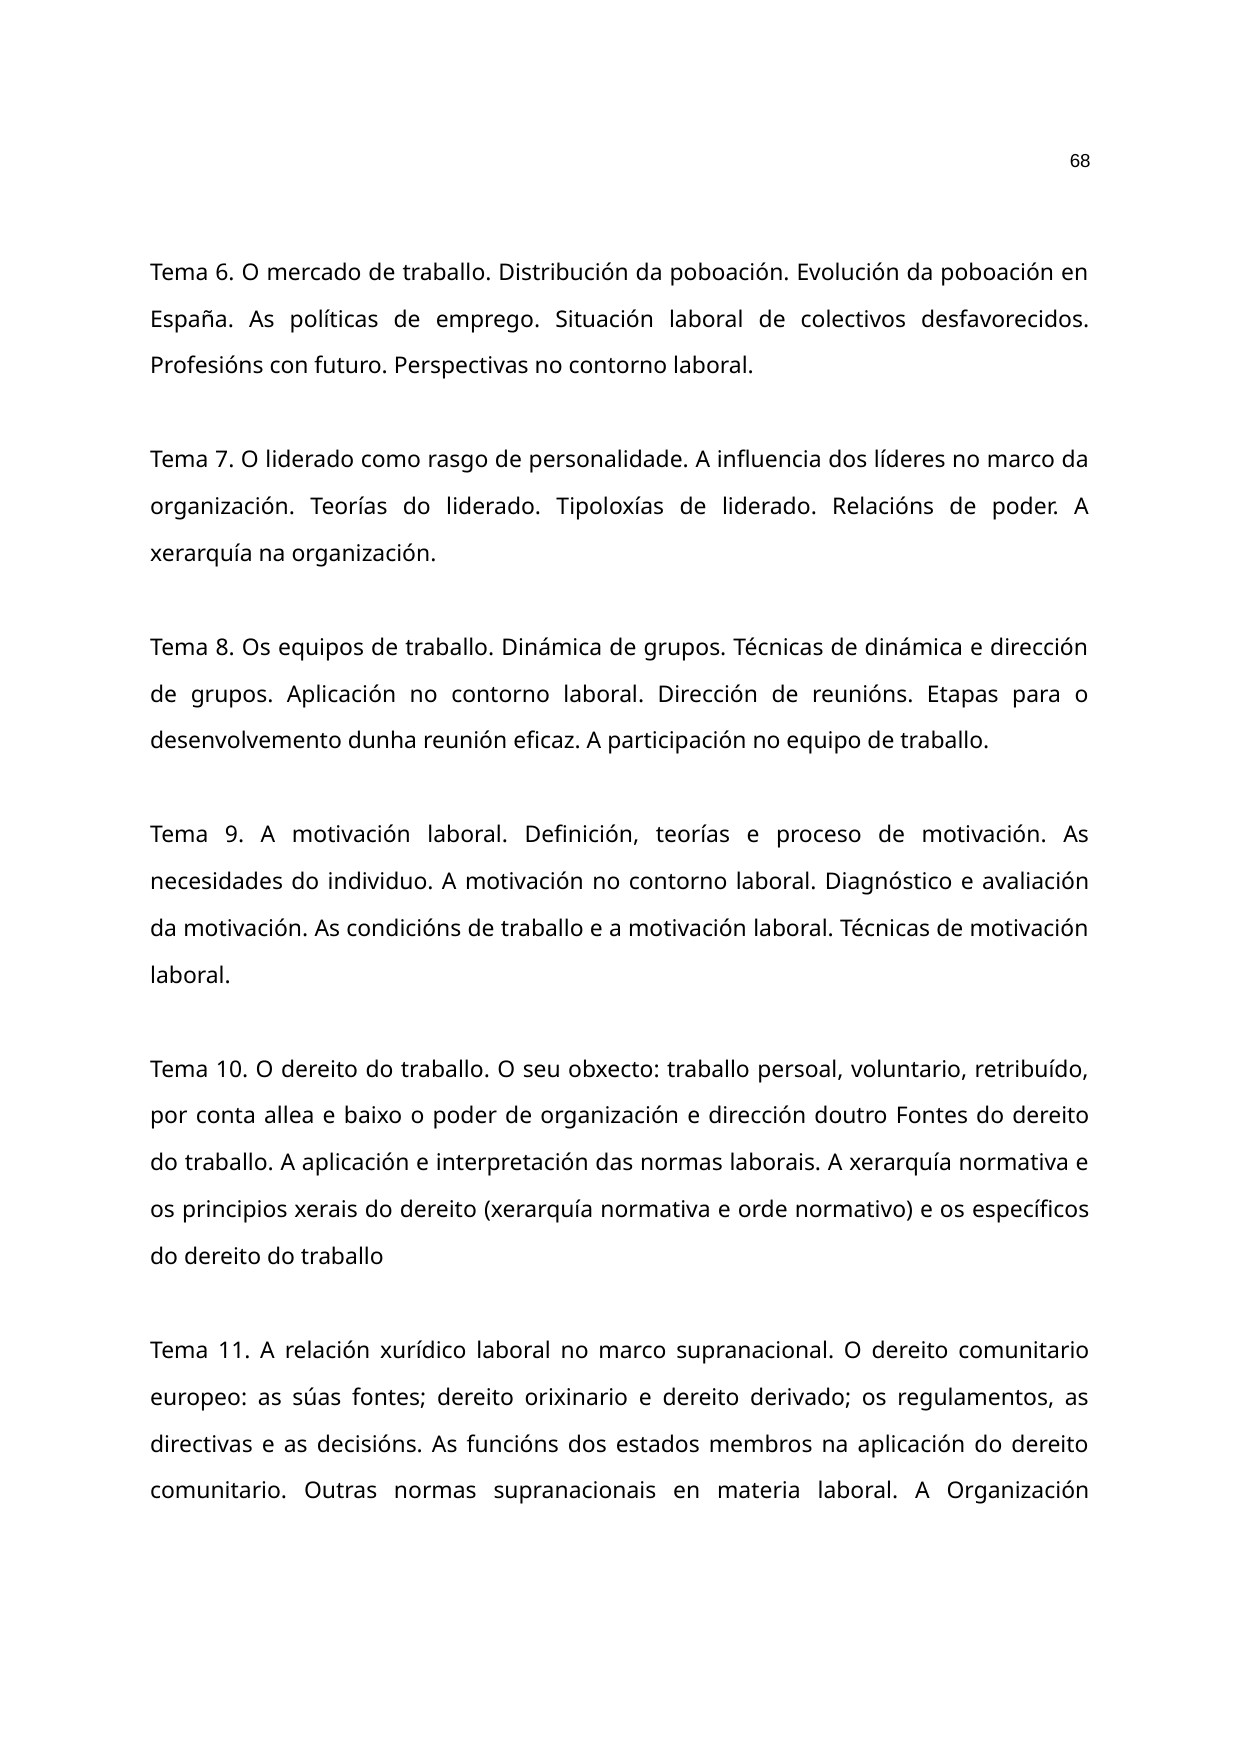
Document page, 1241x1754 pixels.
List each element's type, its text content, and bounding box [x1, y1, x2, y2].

text Tema 11. A relación xurídico laboral no marco supranacional. O dereito comunitario europeo: as súas fontes; dereito orixinario e dereito derivado; os regulamentos, as directivas e as decisións. As funcións dos estados membros na aplicación do dereito comunitario. Outras normas supranacionais en materia laboral. A Organización [150, 1334, 1090, 1506]
text Tema 6. O mercado de traballo. Distribución da poboación. Evolución da poboación en España. As políticas de emprego. Situación laboral de colectivos desfavorecidos. Profesións con futuro. Perspectivas no contorno laboral. [150, 256, 1090, 381]
text Tema 9. A motivación laboral. Definición, teorías e proceso de motivación. As necesidades do individuo. A motivación no contorno laboral. Diagnóstico e avaliación da motivación. As condicións de traballo e a motivación laboral. Técnicas de motivación laboral. [150, 818, 1090, 990]
text Tema 7. O liderado como rasgo de personalidade. A influencia dos líderes no marco da organización. Teorías do liderado. Tipoloxías de liderado. Relacións de poder. A xerarquía na organización. [150, 443, 1090, 568]
text Tema 8. Os equipos de traballo. Dinámica de grupos. Técnicas de dinámica e dirección de grupos. Aplicación no contorno laboral. Dirección de reunións. Etapas para o desenvolvemento dunha reunión eficaz. A participación no equipo de traballo. [150, 631, 1090, 756]
text Tema 10. O dereito do traballo. O seu obxecto: traballo persoal, voluntario, retribuído, por conta allea e baixo o poder de organización e dirección doutro Fontes do dereito do traballo. A aplicación e interpretación das normas laborais. A xerarquía normativa e os principios xerais do dereito (xerarquía normativa e orde normativo) e os específicos do dereito do traballo [150, 1053, 1090, 1271]
